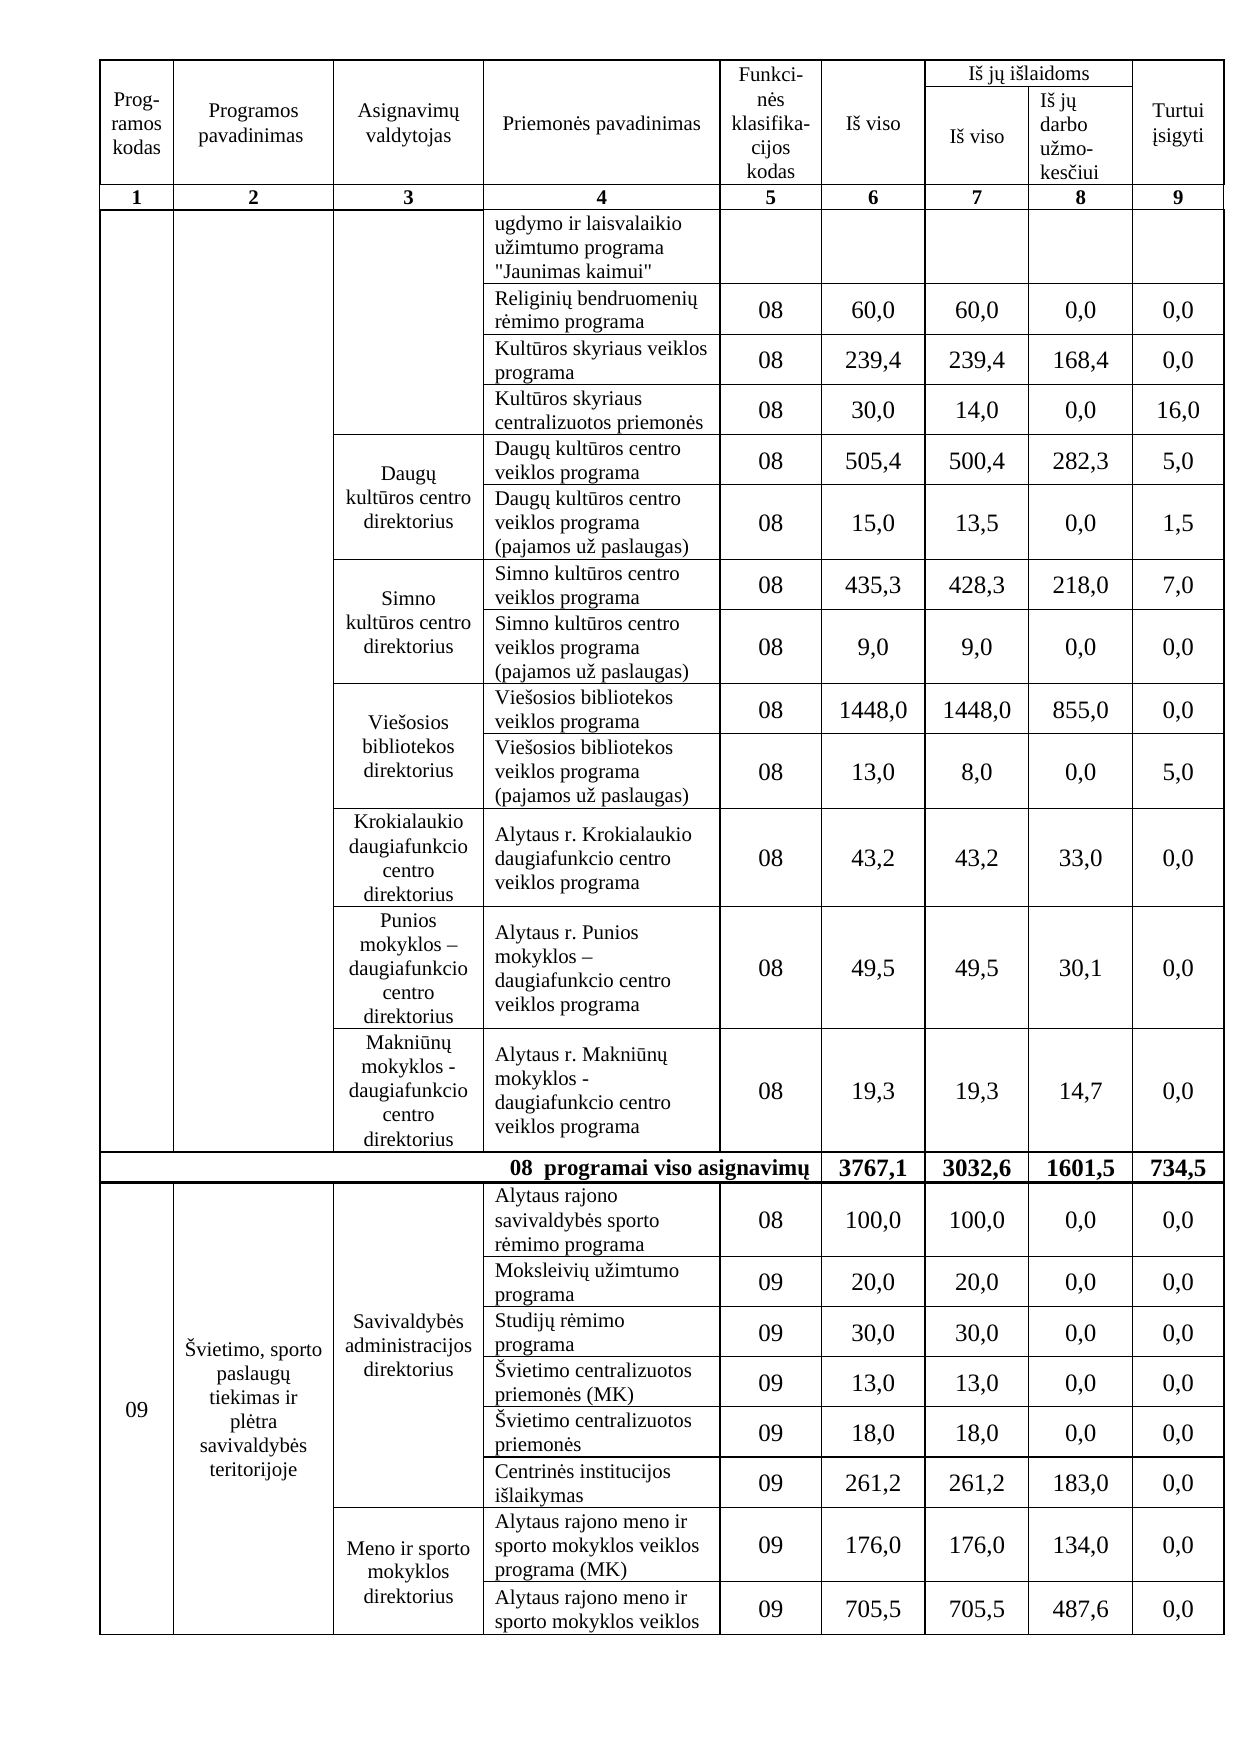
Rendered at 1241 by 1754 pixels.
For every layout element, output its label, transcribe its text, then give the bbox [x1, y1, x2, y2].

table_cell Makniūnų mokyklos - daugiafunkcio centro direktorius [334, 1029, 483, 1151]
table_cell Daugų kultūros centro direktorius [334, 435, 483, 558]
table_cell 239,4 [822, 335, 924, 384]
table_cell 435,3 [822, 560, 924, 609]
table_cell 15,0 [822, 485, 924, 558]
table_cell 3032,6 [926, 1153, 1028, 1181]
table_cell 734,5 [1133, 1153, 1223, 1181]
table_cell 43,2 [822, 809, 924, 906]
table_cell 5,0 [1133, 435, 1223, 484]
table_cell Alytaus r. Punios mokyklos – daugiafunkcio centro veiklos programa [484, 907, 719, 1028]
table_cell 3 [334, 185, 483, 209]
table_cell 100,0 [822, 1184, 924, 1256]
table_cell 08 [721, 907, 821, 1028]
table_cell 43,2 [926, 809, 1028, 906]
table_header Iš viso [822, 61, 924, 184]
table_cell Punios mokyklos – daugiafunkcio centro direktorius [334, 907, 483, 1028]
table_cell 0,0 [1029, 1407, 1132, 1456]
table_cell 0,0 [1133, 684, 1223, 733]
table_cell 08 [721, 485, 821, 558]
table_cell 08 programai viso asignavimų [101, 1153, 821, 1181]
table_cell Švietimo centralizuotos priemonės [484, 1407, 719, 1456]
table_cell 2 [174, 185, 333, 209]
table_header Programos pavadinimas [174, 61, 333, 184]
table_cell 14,0 [926, 385, 1028, 434]
table_cell 08 [721, 284, 821, 333]
table_cell 20,0 [926, 1257, 1028, 1306]
table_cell 855,0 [1029, 684, 1132, 733]
table_cell [1029, 210, 1132, 283]
table_cell [926, 210, 1028, 283]
table_cell 13,0 [822, 1357, 924, 1406]
table_cell 0,0 [1029, 610, 1132, 683]
table_cell 08 [721, 385, 821, 434]
table_cell 1 [100, 185, 173, 209]
table_cell [1133, 210, 1223, 283]
table_cell Meno ir sporto mokyklos direktorius [334, 1508, 483, 1634]
table_cell Religinių bendruomenių rėmimo programa [484, 284, 719, 333]
table_header Turtui įsigyti [1133, 61, 1223, 184]
table_cell 168,4 [1029, 335, 1132, 384]
table_cell 14,7 [1029, 1029, 1132, 1151]
table_cell 18,0 [822, 1407, 924, 1456]
table_header Priemonės pavadinimas [484, 61, 719, 184]
table_cell 20,0 [822, 1257, 924, 1306]
table_cell 30,0 [926, 1307, 1028, 1356]
table_cell 49,5 [822, 907, 924, 1028]
table_cell 0,0 [1133, 1029, 1223, 1151]
table_cell Krokialaukio daugiafunkcio centro direktorius [334, 809, 483, 906]
table_cell 218,0 [1029, 560, 1132, 609]
table_cell Alytaus rajono savivaldybės sporto rėmimo programa [484, 1184, 719, 1256]
table_cell 239,4 [926, 335, 1028, 384]
table_cell [721, 210, 821, 283]
table_cell 100,0 [926, 1184, 1028, 1256]
table_cell 09 [721, 1582, 821, 1634]
table_cell Simno kultūros centro direktorius [334, 560, 483, 683]
table_cell Moksleivių užimtumo programa [484, 1257, 719, 1306]
table_header Iš jų išlaidoms [926, 61, 1132, 86]
table_cell Švietimo centralizuotos priemonės (MK) [484, 1357, 719, 1406]
table_cell 505,4 [822, 435, 924, 484]
table_cell 08 [721, 734, 821, 807]
table_cell 08 [721, 1184, 821, 1256]
table_cell 09 [721, 1508, 821, 1581]
table_cell Studijų rėmimo programa [484, 1307, 719, 1356]
table_cell Alytaus rajono meno ir sporto mokyklos veiklos programa (MK) [484, 1508, 719, 1581]
table_cell Centrinės institucijos išlaikymas [484, 1458, 719, 1507]
table_cell 0,0 [1133, 907, 1223, 1028]
table_cell 134,0 [1029, 1508, 1132, 1581]
table_cell 0,0 [1133, 1184, 1223, 1256]
table_cell 4 [484, 185, 719, 209]
table_cell [334, 211, 483, 434]
table_cell 30,1 [1029, 907, 1132, 1028]
table_cell 0,0 [1133, 335, 1223, 384]
table_cell 261,2 [926, 1458, 1028, 1507]
table_cell Švietimo, sporto paslaugų tiekimas ir plėtra savivaldybės teritorijoje [174, 1184, 333, 1634]
table_cell Daugų kultūros centro veiklos programa (pajamos už paslaugas) [484, 485, 719, 558]
table_cell Alytaus r. Krokialaukio daugiafunkcio centro veiklos programa [484, 809, 719, 906]
table_cell [101, 211, 173, 1151]
table_cell 176,0 [926, 1508, 1028, 1581]
table_cell 0,0 [1133, 1582, 1223, 1634]
table_cell 487,6 [1029, 1582, 1132, 1634]
table_cell 0,0 [1133, 610, 1223, 683]
table_cell Kultūros skyriaus centralizuotos priemonės [484, 385, 719, 434]
table_cell [822, 210, 924, 283]
table_cell Savivaldybės administracijos direktorius [334, 1184, 483, 1507]
table_cell 282,3 [1029, 435, 1132, 484]
table_cell Iš jų darbo užmo-kesčiui [1029, 87, 1132, 184]
table_cell 08 [721, 435, 821, 484]
table_cell Kultūros skyriaus veiklos programa [484, 335, 719, 384]
table_cell 3767,1 [822, 1153, 924, 1181]
table_cell 0,0 [1133, 1458, 1223, 1507]
table_cell 0,0 [1029, 1357, 1132, 1406]
table_cell 1448,0 [926, 684, 1028, 733]
table_cell Simno kultūros centro veiklos programa (pajamos už paslaugas) [484, 610, 719, 683]
table_cell 0,0 [1029, 1307, 1132, 1356]
table_cell 09 [101, 1184, 173, 1634]
table_cell 0,0 [1133, 809, 1223, 906]
table_cell 08 [721, 610, 821, 683]
table_cell 9,0 [926, 610, 1028, 683]
table_cell Viešosios bibliotekos veiklos programa [484, 684, 719, 733]
table_cell 0,0 [1029, 1184, 1132, 1256]
table_cell 261,2 [822, 1458, 924, 1507]
table_cell 13,5 [926, 485, 1028, 558]
table_cell 1,5 [1133, 485, 1223, 558]
table_cell 60,0 [926, 284, 1028, 333]
table_cell 09 [721, 1357, 821, 1406]
table_cell 19,3 [822, 1029, 924, 1151]
table_cell 08 [721, 335, 821, 384]
table_cell 16,0 [1133, 385, 1223, 434]
table_cell 6 [822, 185, 924, 209]
table_cell 7,0 [1133, 560, 1223, 609]
table_cell 8,0 [926, 734, 1028, 807]
table_cell 0,0 [1133, 1508, 1223, 1581]
table_cell 19,3 [926, 1029, 1028, 1151]
table_cell 0,0 [1133, 1407, 1223, 1456]
table_cell Alytaus r. Makniūnų mokyklos - daugiafunkcio centro veiklos programa [484, 1029, 719, 1151]
table_cell 08 [721, 1029, 821, 1151]
table_cell 176,0 [822, 1508, 924, 1581]
table_cell 08 [721, 684, 821, 733]
table_cell 705,5 [822, 1582, 924, 1634]
table_cell Viešosios bibliotekos veiklos programa (pajamos už paslaugas) [484, 734, 719, 807]
table_cell 09 [721, 1257, 821, 1306]
table_cell 49,5 [926, 907, 1028, 1028]
table_cell 500,4 [926, 435, 1028, 484]
table_cell 09 [721, 1407, 821, 1456]
table_cell 0,0 [1133, 1357, 1223, 1406]
table_cell 33,0 [1029, 809, 1132, 906]
table_cell 30,0 [822, 1307, 924, 1356]
table_header Funkci-nės klasifika-cijos kodas [721, 61, 821, 184]
table_header Asignavimų valdytojas [334, 61, 483, 184]
table_cell Iš viso [926, 87, 1028, 184]
table_cell 0,0 [1029, 284, 1132, 333]
table_cell 428,3 [926, 560, 1028, 609]
table_cell 0,0 [1029, 734, 1132, 807]
table_cell 0,0 [1133, 1257, 1223, 1306]
table_cell 5,0 [1133, 734, 1223, 807]
table_cell 0,0 [1133, 1307, 1223, 1356]
table_cell Daugų kultūros centro veiklos programa [484, 435, 719, 484]
table_cell 18,0 [926, 1407, 1028, 1456]
table_cell Alytaus rajono meno ir sporto mokyklos veiklos [484, 1582, 719, 1634]
table_cell ugdymo ir laisvalaikio užimtumo programa "Jaunimas kaimui" [484, 210, 719, 283]
table_cell 09 [721, 1458, 821, 1507]
table_cell 13,0 [822, 734, 924, 807]
table_cell 183,0 [1029, 1458, 1132, 1507]
table_cell 08 [721, 809, 821, 906]
table_cell 30,0 [822, 385, 924, 434]
table_cell [174, 211, 333, 1151]
table_header Prog-ramos kodas [101, 61, 173, 184]
table_cell 1448,0 [822, 684, 924, 733]
table_cell 08 [721, 560, 821, 609]
table_cell 0,0 [1029, 1257, 1132, 1306]
table_cell 0,0 [1029, 485, 1132, 558]
table_cell 5 [721, 185, 821, 209]
table_cell 7 [926, 185, 1028, 209]
table_cell 60,0 [822, 284, 924, 333]
table_cell 0,0 [1029, 385, 1132, 434]
table_cell 1601,5 [1029, 1153, 1132, 1181]
table_cell 9 [1133, 185, 1223, 209]
table_cell 8 [1029, 185, 1132, 209]
table_cell Viešosios bibliotekos direktorius [334, 684, 483, 807]
table_cell 705,5 [926, 1582, 1028, 1634]
table_cell 9,0 [822, 610, 924, 683]
table_cell Simno kultūros centro veiklos programa [484, 560, 719, 609]
table_cell 13,0 [926, 1357, 1028, 1406]
table_cell 0,0 [1133, 284, 1223, 333]
table_cell 09 [721, 1307, 821, 1356]
